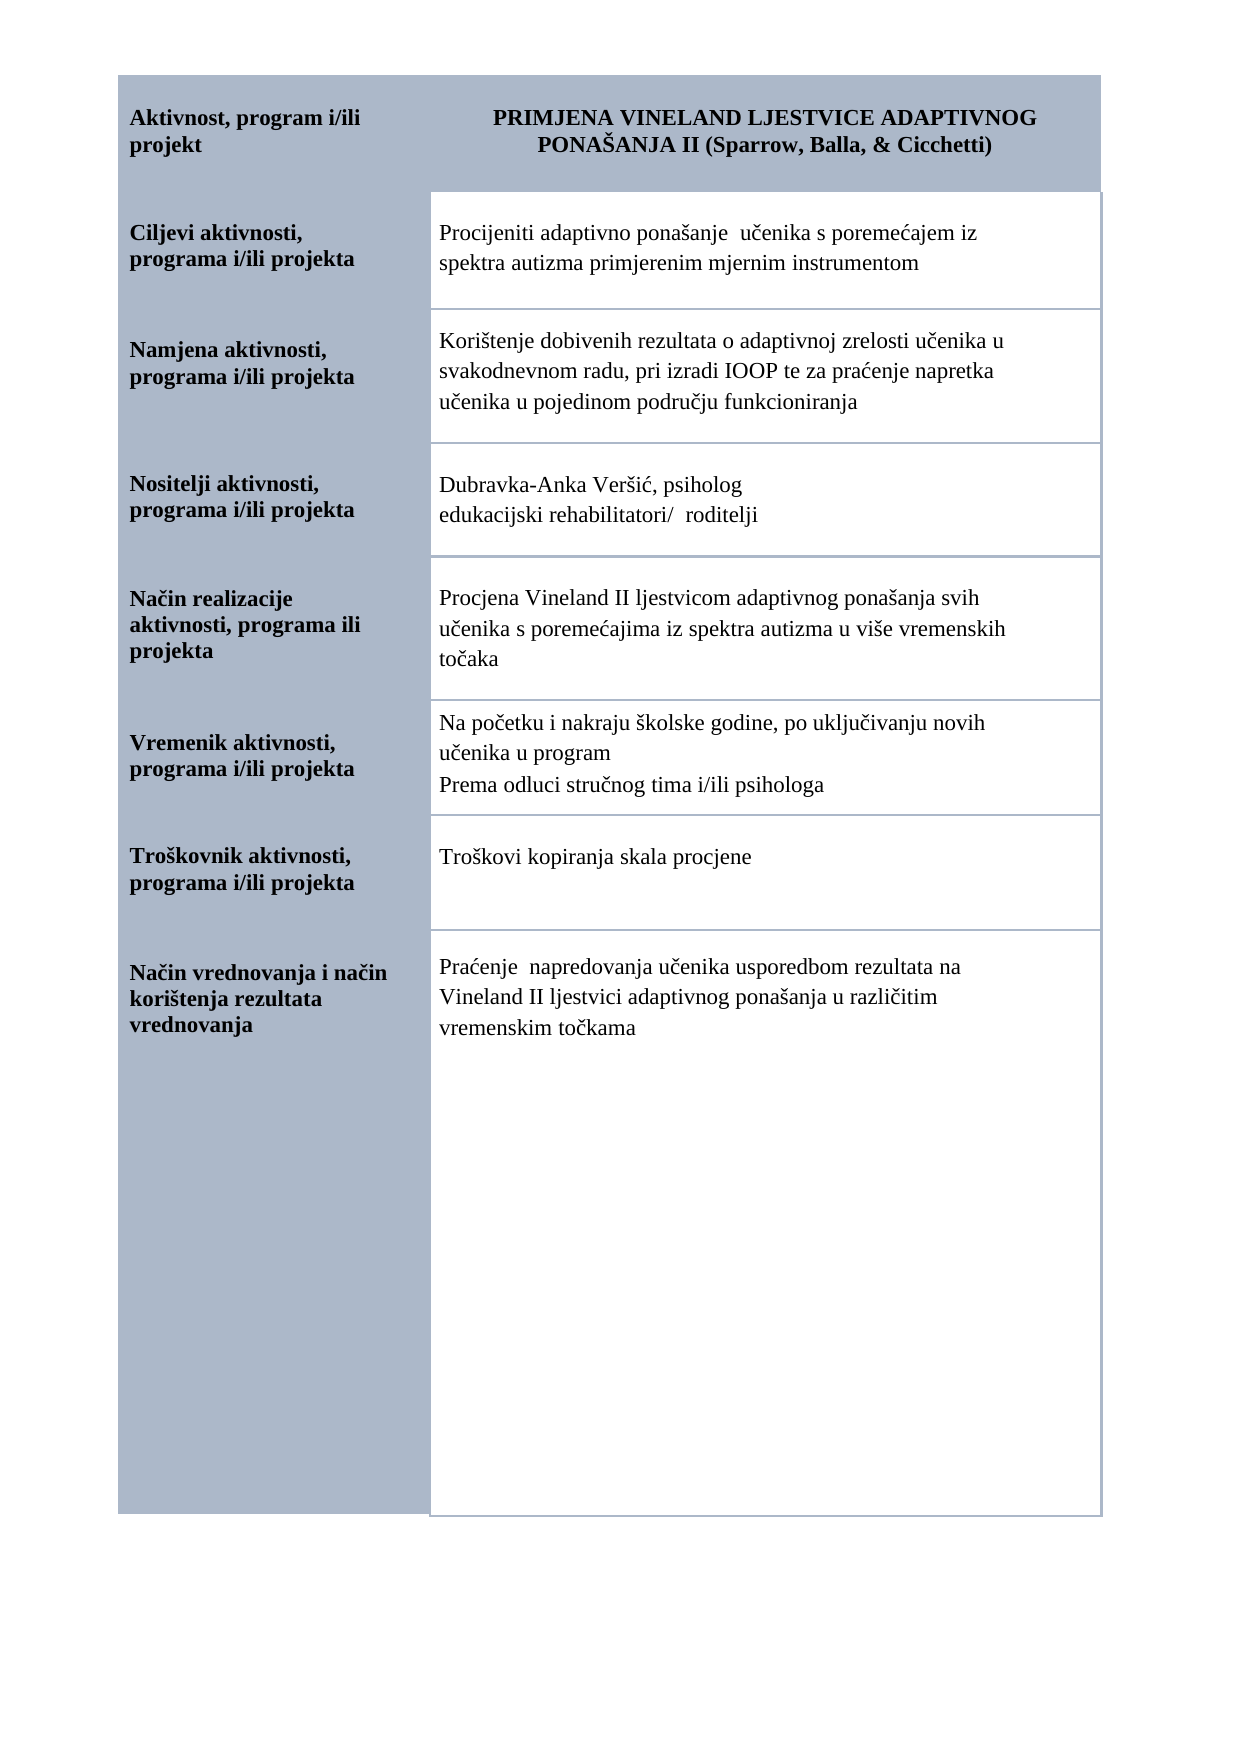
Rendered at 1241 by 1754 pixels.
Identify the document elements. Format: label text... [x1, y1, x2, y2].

table_cell Namjena aktivnosti, programa i/ili projekta [118, 308, 429, 442]
table_cell Procijeniti adaptivno ponašanje učenika s poremećajem iz spektra autizma primjerenim mjernim instrumentom [431, 192, 1100, 308]
table_cell Korištenje dobivenih rezultata o adaptivnoj zrelosti učenika u svakodnevnom radu, pri izradi IOOP te za praćenje napretka učenika u pojedinom području funkcioniranja [431, 310, 1100, 442]
table_cell Način realizacije aktivnosti, programa ili projekta [118, 555, 429, 699]
table_cell PRIMJENA VINELAND LJESTVICE ADAPTIVNOG PONAŠANJA II (Sparrow, Balla, & Cicchetti) [430, 75, 1101, 192]
table_cell Način vrednovanja i način korištenja rezultata vrednovanja [118, 929, 429, 1514]
table_cell Praćenje napredovanja učenika usporedbom rezultata na Vineland II ljestvici adaptivnog ponašanja u različitim vremenskim točkama [431, 931, 1100, 1514]
table_cell Ciljevi aktivnosti, programa i/ili projekta [118, 192, 429, 308]
table_cell Dubravka-Anka Veršić, psiholog edukacijski rehabilitatori/ roditelji [431, 444, 1100, 555]
table_cell Troškovi kopiranja skala procjene [431, 816, 1100, 929]
table_cell Troškovnik aktivnosti, programa i/ili projekta [118, 814, 429, 929]
table_cell Aktivnost, program i/ili projekt [118, 75, 430, 192]
table_cell Na početku i nakraju školske godine, po uključivanju novih učenika u program Prema odluci stručnog tima i/ili psihologa [431, 701, 1100, 814]
table_cell Vremenik aktivnosti, programa i/ili projekta [118, 699, 429, 814]
table_cell Procjena Vineland II ljestvicom adaptivnog ponašanja svih učenika s poremećajima iz spektra autizma u više vremenskih točaka [431, 558, 1100, 699]
table_cell Nositelji aktivnosti, programa i/ili projekta [118, 442, 429, 555]
